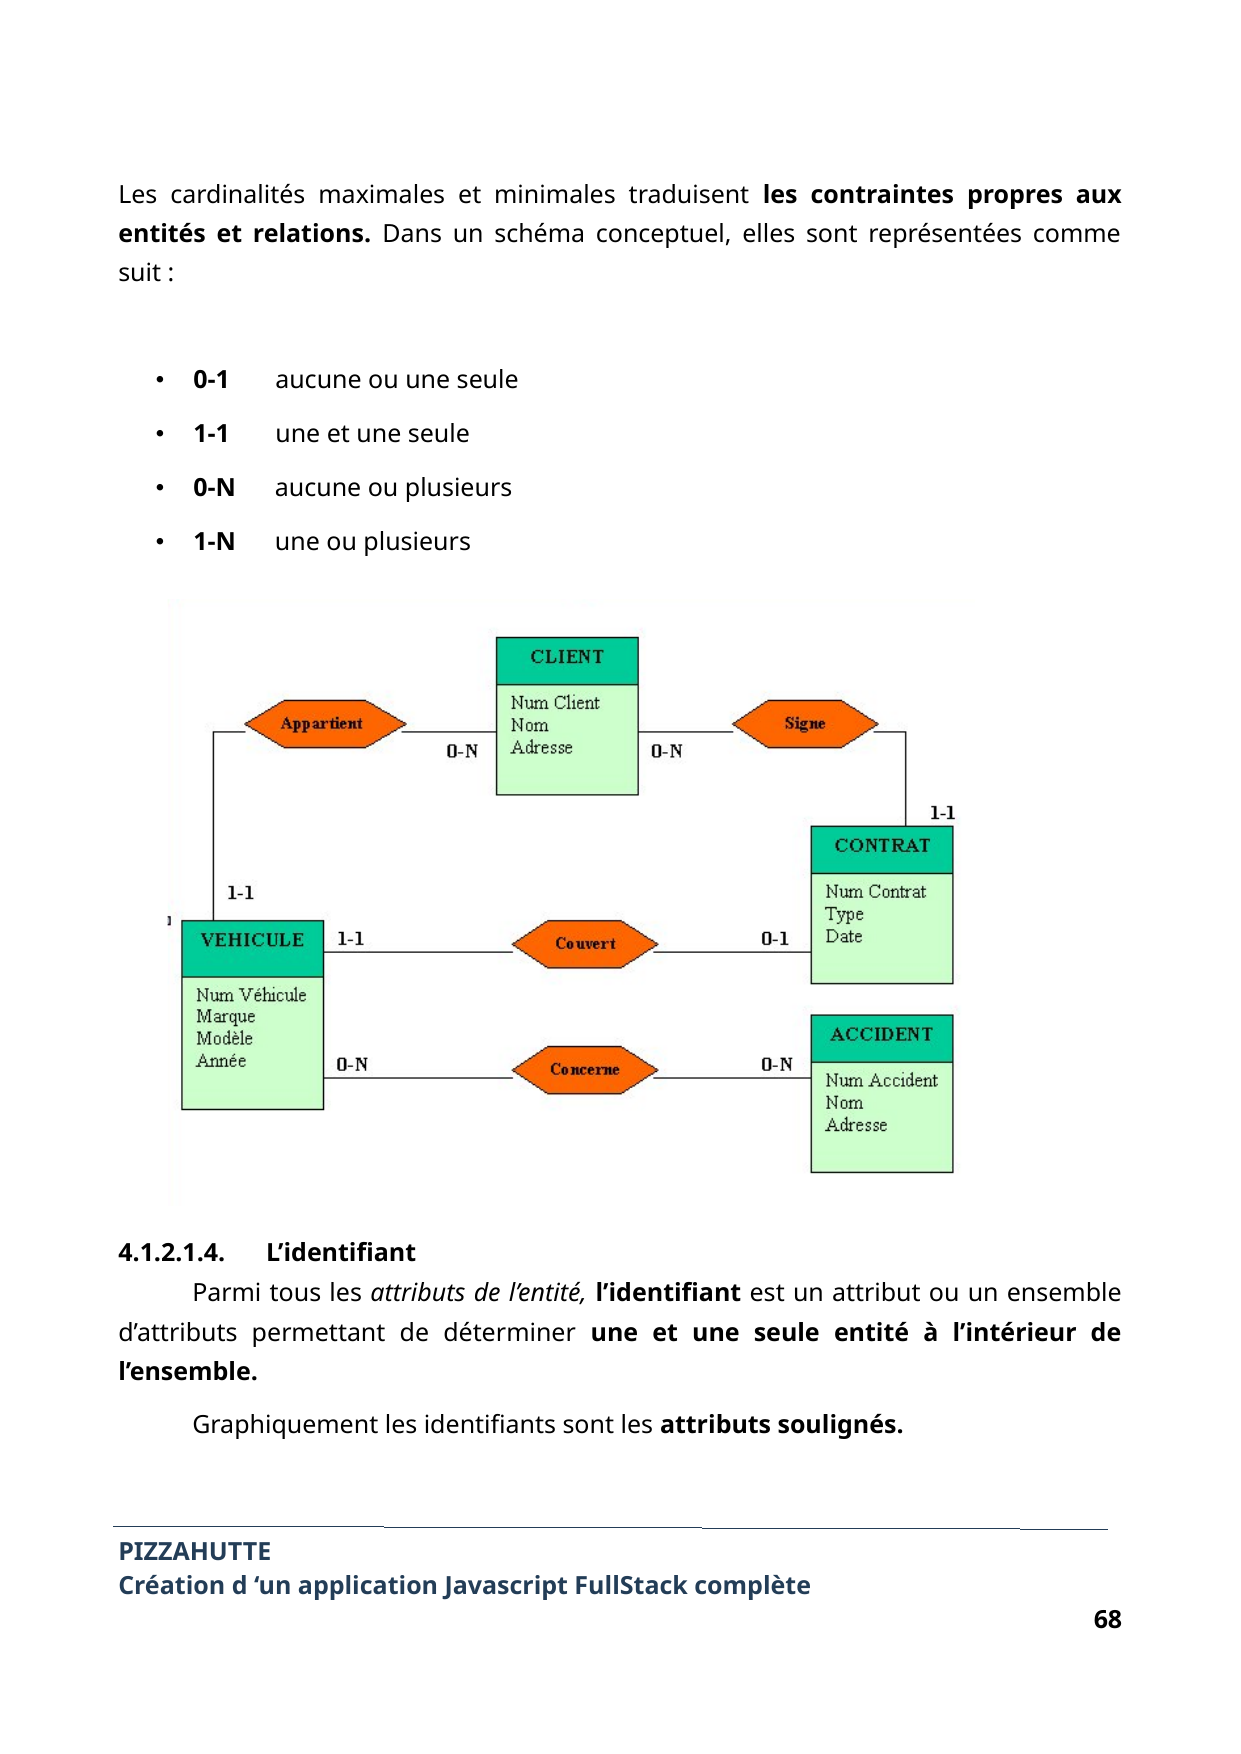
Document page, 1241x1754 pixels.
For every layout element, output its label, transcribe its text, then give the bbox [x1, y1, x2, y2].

list 1-N une ou plusieurs [156, 523, 1122, 557]
list 0-1 aucune ou une seule [156, 362, 1122, 396]
subtitle L’identifiant [118, 1235, 1122, 1269]
text Graphiquement les identifiants sont les attributs soulignés. [118, 1407, 1122, 1441]
picture [167, 599, 976, 1206]
text Parmi tous les attributs de l’entité, l’identifiant est un attribut ou un ensemble d’attributs permettant de déterminer une et une seule entité à l’intérieur de l’ensemble. [118, 1275, 1122, 1387]
list 0-N aucune ou plusieurs [156, 470, 1122, 504]
list 1-1 une et une seule [156, 416, 1122, 450]
text Les cardinalités maximales et minimales traduisent les contraintes propres aux entités et relations. Dans un schéma conceptuel, elles sont représentées comme suit : [118, 176, 1122, 289]
